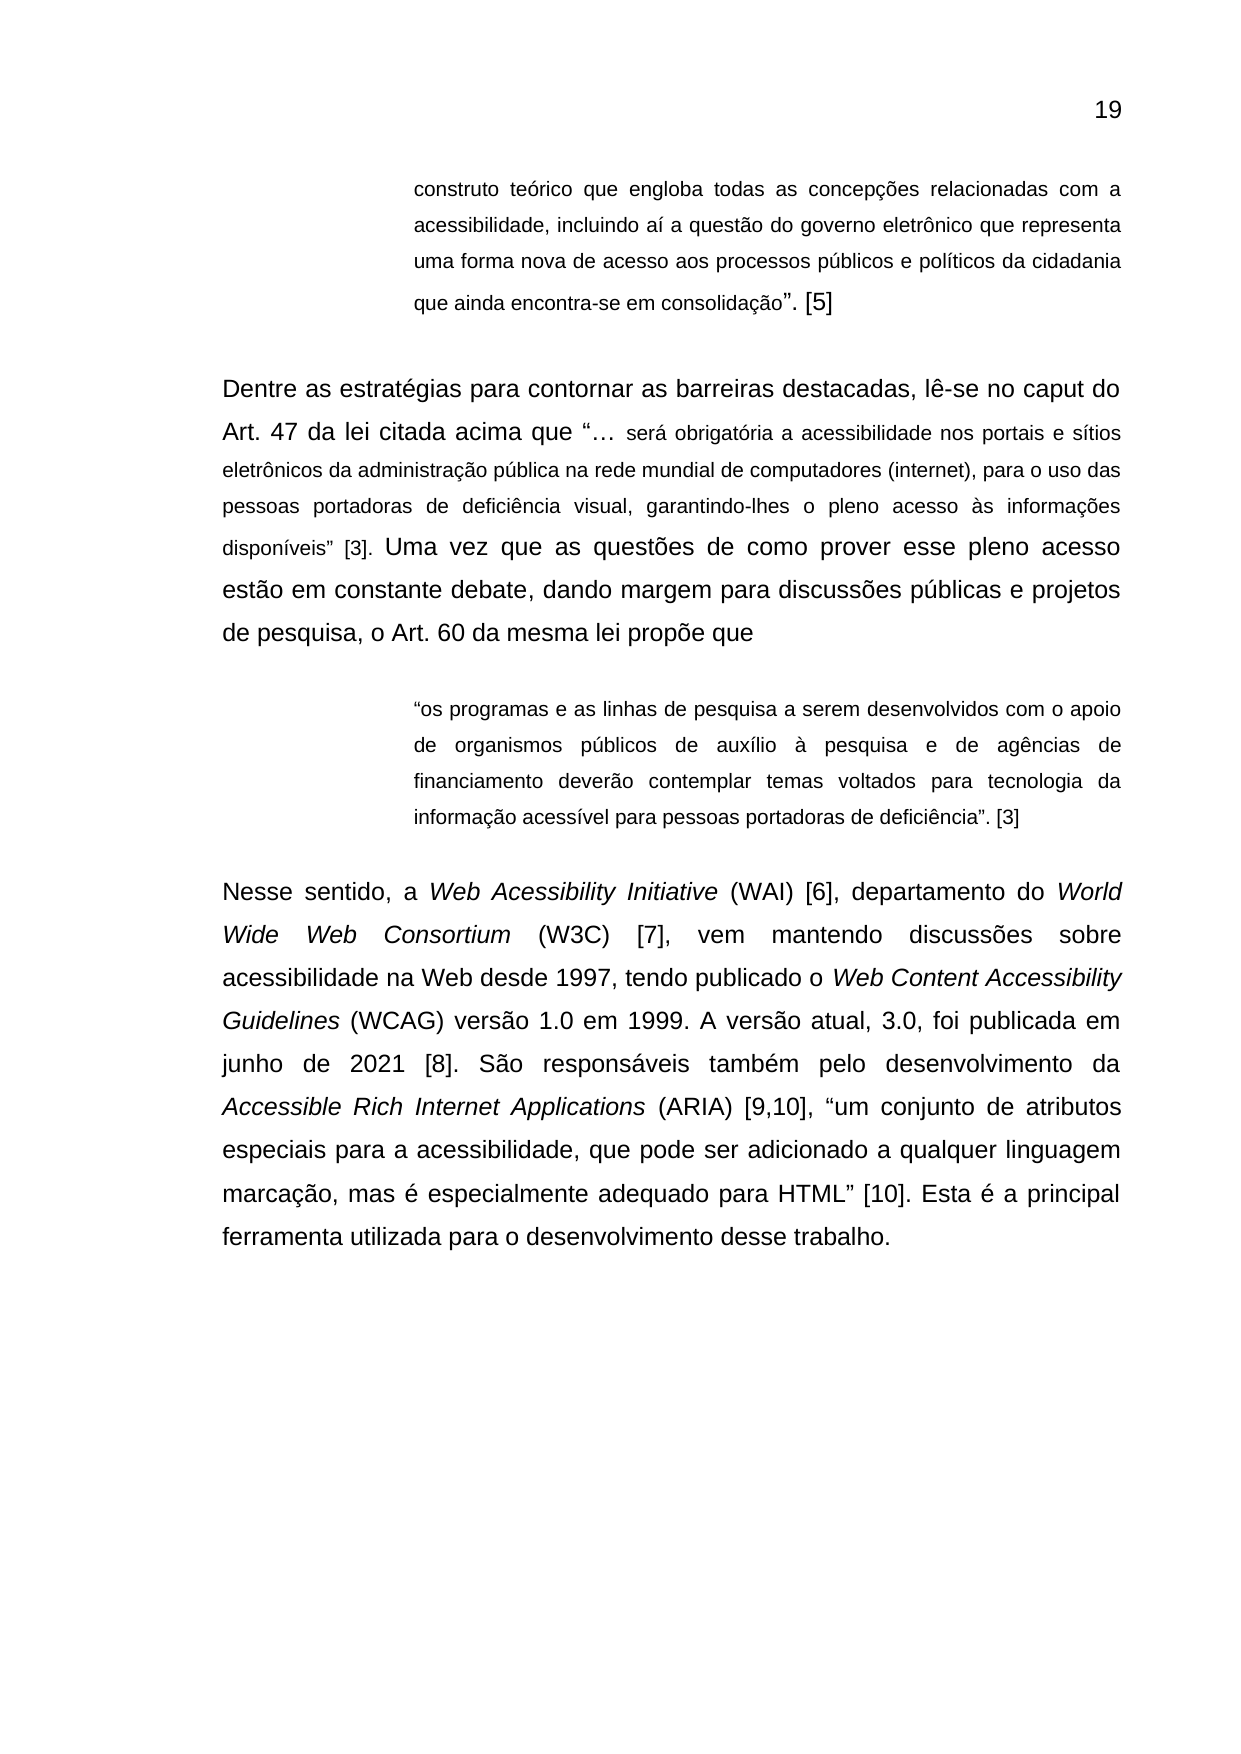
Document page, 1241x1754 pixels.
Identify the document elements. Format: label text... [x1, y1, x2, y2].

text construto teórico que engloba todas as concepções relacionadas com a acessibilidade, incluindo aí a questão do governo eletrônico que representa uma forma nova de acesso aos processos públicos e políticos da cidadania que ainda encontra-se em consolidação”. [5] [413, 177, 1122, 316]
text “os programas e as linhas de pesquisa a serem desenvolvidos com o apoio de organismos públicos de auxílio à pesquisa e de agências de financiamento deverão contemplar temas voltados para tecnologia da informação acessível para pessoas portadoras de deficiência”. [3] [413, 697, 1122, 829]
text Dentre as estratégias para contornar as barreiras destacadas, lê-se no caput do Art. 47 da lei citada acima que “… será obrigatória a acessibilidade nos portais e sítios eletrônicos da administração pública na rede mundial de computadores (internet), para o uso das pessoas portadoras de deficiência visual, garantindo-lhes o pleno acesso às informações disponíveis” [3]. Uma vez que as questões de como prover esse pleno acesso estão em constante debate, dando margem para discussões públicas e projetos de pesquisa, o Art. 60 da mesma lei propõe que [177, 374, 1122, 647]
text Nesse sentido, a Web Acessibility Initiative (WAI) [6], departamento do World Wide Web Consortium (W3C) [7], vem mantendo discussões sobre acessibilidade na Web desde 1997, tendo publicado o Web Content Accessibility Guidelines (WCAG) versão 1.0 em 1999. A versão atual, 3.0, foi publicada em junho de 2021 [8]. São responsáveis também pelo desenvolvimento da Accessible Rich Internet Applications (ARIA) [9,10], “um conjunto de atributos especiais para a acessibilidade, que pode ser adicionado a qualquer linguagem marcação, mas é especialmente adequado para HTML” [10]. Esta é a principal ferramenta utilizada para o desenvolvimento desse trabalho. [177, 877, 1122, 1251]
